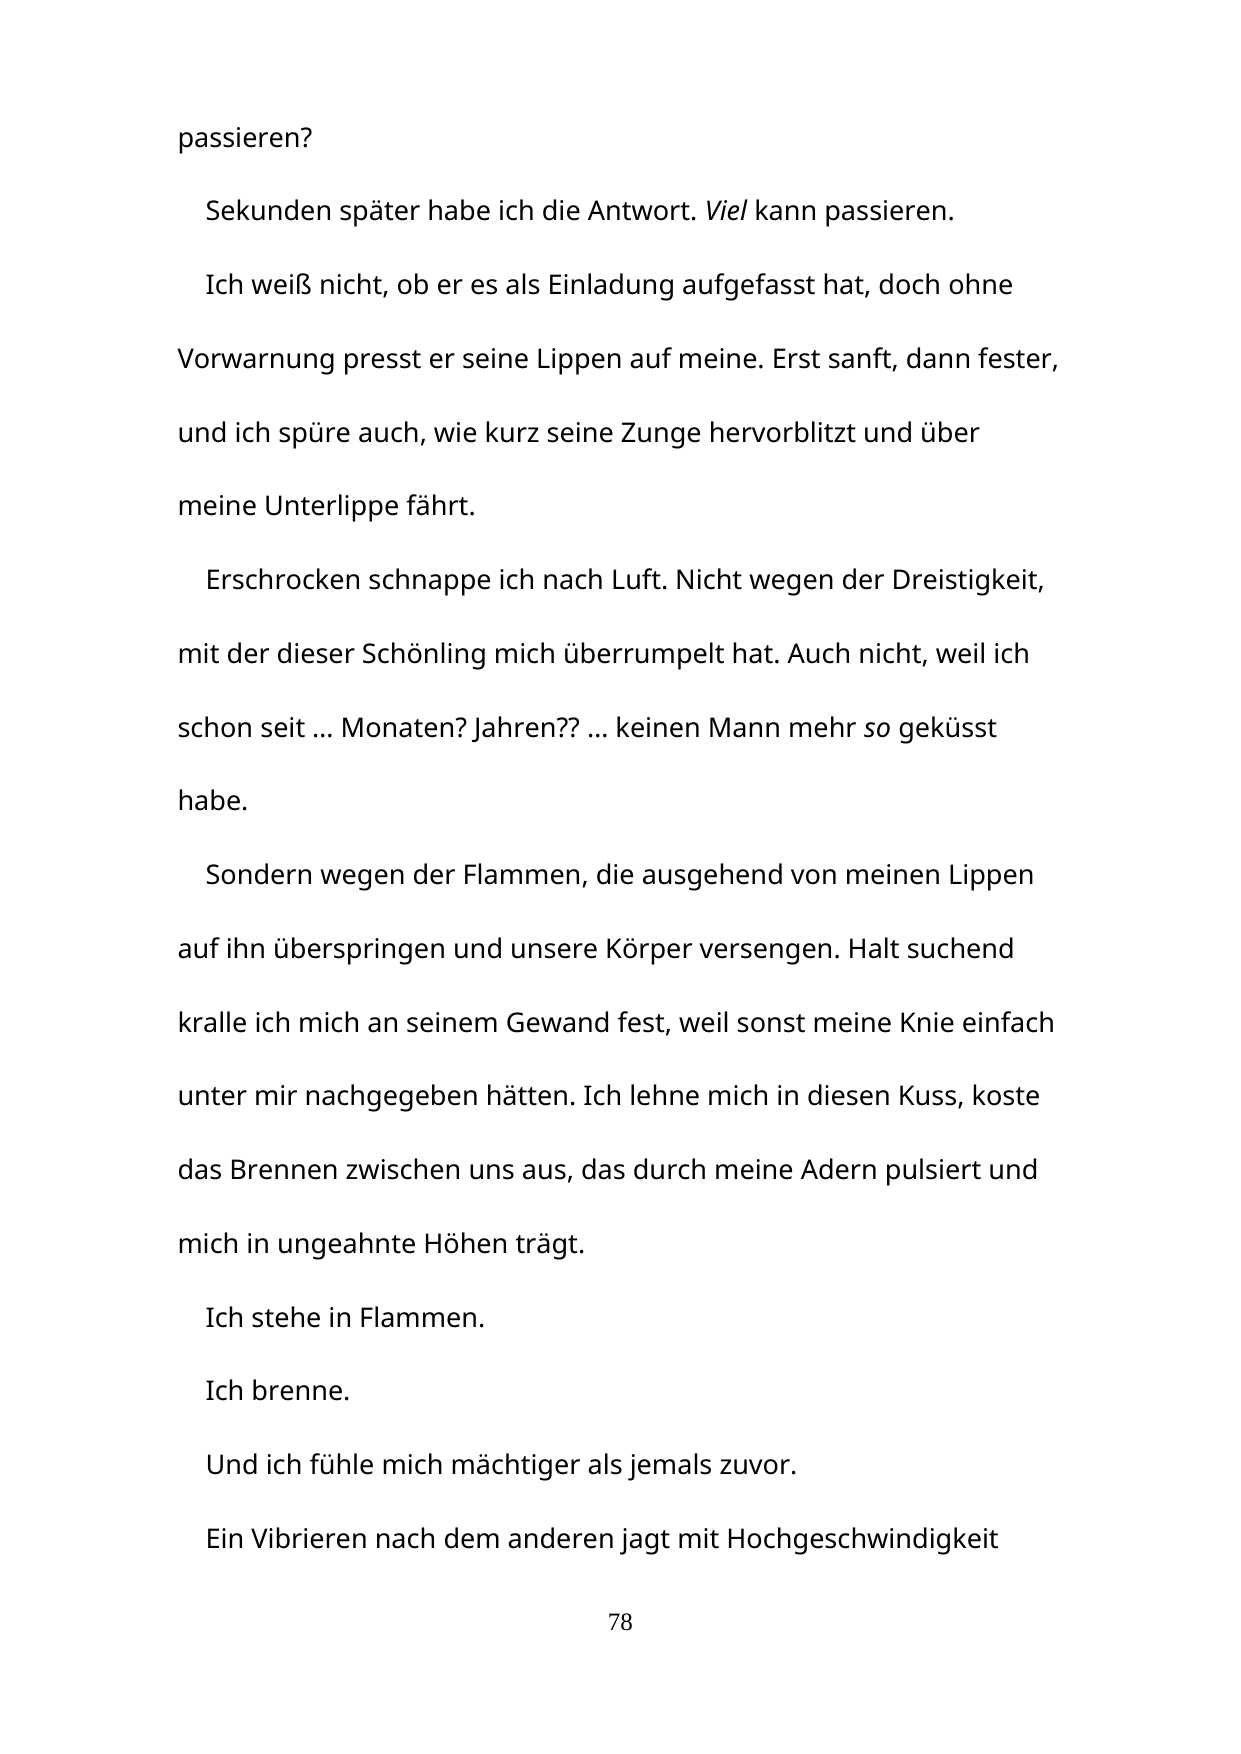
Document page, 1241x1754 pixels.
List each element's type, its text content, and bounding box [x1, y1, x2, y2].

text Ein Vibrieren nach dem anderen jagt mit Hochgeschwindigkeit [177, 1519, 1063, 1556]
text Ich brenne. [177, 1372, 1063, 1409]
text Sekunden später habe ich die Antwort. Viel kann passieren. [177, 192, 1063, 229]
text passieren? [177, 118, 1063, 155]
text Sondern wegen der Flammen, die ausgehend von meinen Lippen auf ihn überspringen und unsere Körper versengen. Halt suchend kralle ich mich an seinem Gewand fest, weil sonst meine Knie einfach unter mir nachgegeben hätten. Ich lehne mich in diesen Kuss, koste das Brennen zwischen uns aus, das durch meine Adern pulsiert und mich in ungeahnte Höhen trägt. [177, 856, 1063, 1261]
text Ich weiß nicht, ob er es als Einladung aufgefasst hat, doch ohne Vorwarnung presst er seine Lippen auf meine. Erst sanft, dann fester, und ich spüre auch, wie kurz seine Zunge hervorblitzt und über meine Unterlippe fährt. [177, 266, 1063, 524]
text Und ich fühle mich mächtiger als jemals zuvor. [177, 1446, 1063, 1482]
text Ich stehe in Flammen. [177, 1298, 1063, 1335]
text Erschrocken schnappe ich nach Luft. Nicht wegen der Dreistigkeit, mit der dieser Schönling mich überrumpelt hat. Auch nicht, weil ich schon seit … Monaten? Jahren?? … keinen Mann mehr so geküsst habe. [177, 561, 1063, 819]
